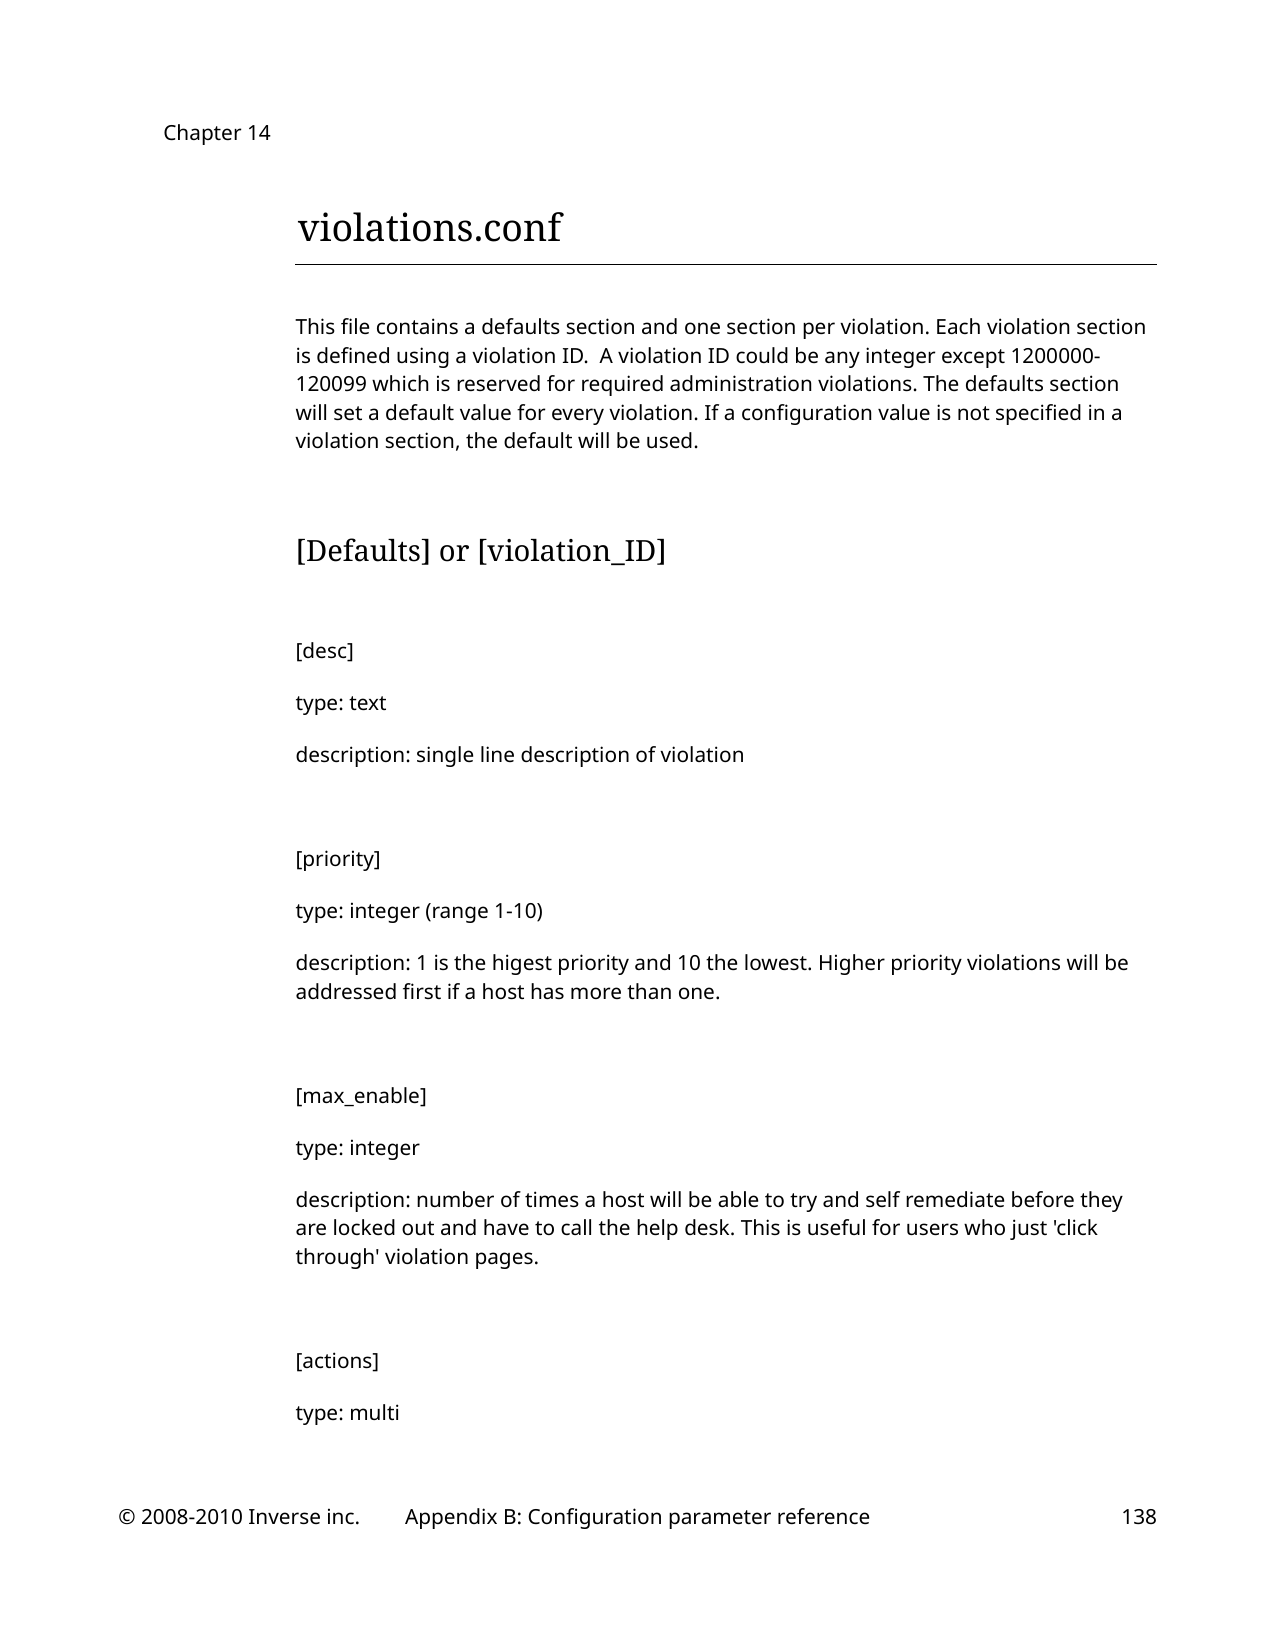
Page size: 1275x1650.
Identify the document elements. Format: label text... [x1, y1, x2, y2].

text description: 1 is the higest priority and 10 the lowest. Higher priority violations will be addressed first if a host has more than one. [295, 948, 1157, 1005]
subtitle [Defaults] or [violation_ID] [295, 530, 1157, 570]
text description: single line description of violation [295, 740, 1157, 768]
text type: text [295, 688, 1157, 716]
text type: integer [295, 1133, 1157, 1161]
text [priority] [295, 844, 1157, 873]
subtitle violations.conf [295, 201, 1157, 264]
text [desc] [295, 636, 1157, 664]
text description: number of times a host will be able to try and self remediate before they are locked out and have to call the help desk. This is useful for users who just 'click through' violation pages. [295, 1185, 1157, 1270]
text type: integer (range 1-10) [295, 896, 1157, 925]
text [actions] [295, 1346, 1157, 1374]
text This file contains a defaults section and one section per violation. Each violation section is defined using a violation ID. A violation ID could be any integer except 1200000-120099 which is reserved for required administration violations. The defaults section will set a default value for every violation. If a configuration value is not specified in a violation section, the default will be used. [295, 312, 1157, 455]
text type: multi [295, 1398, 1157, 1427]
text [max_enable] [295, 1081, 1157, 1109]
